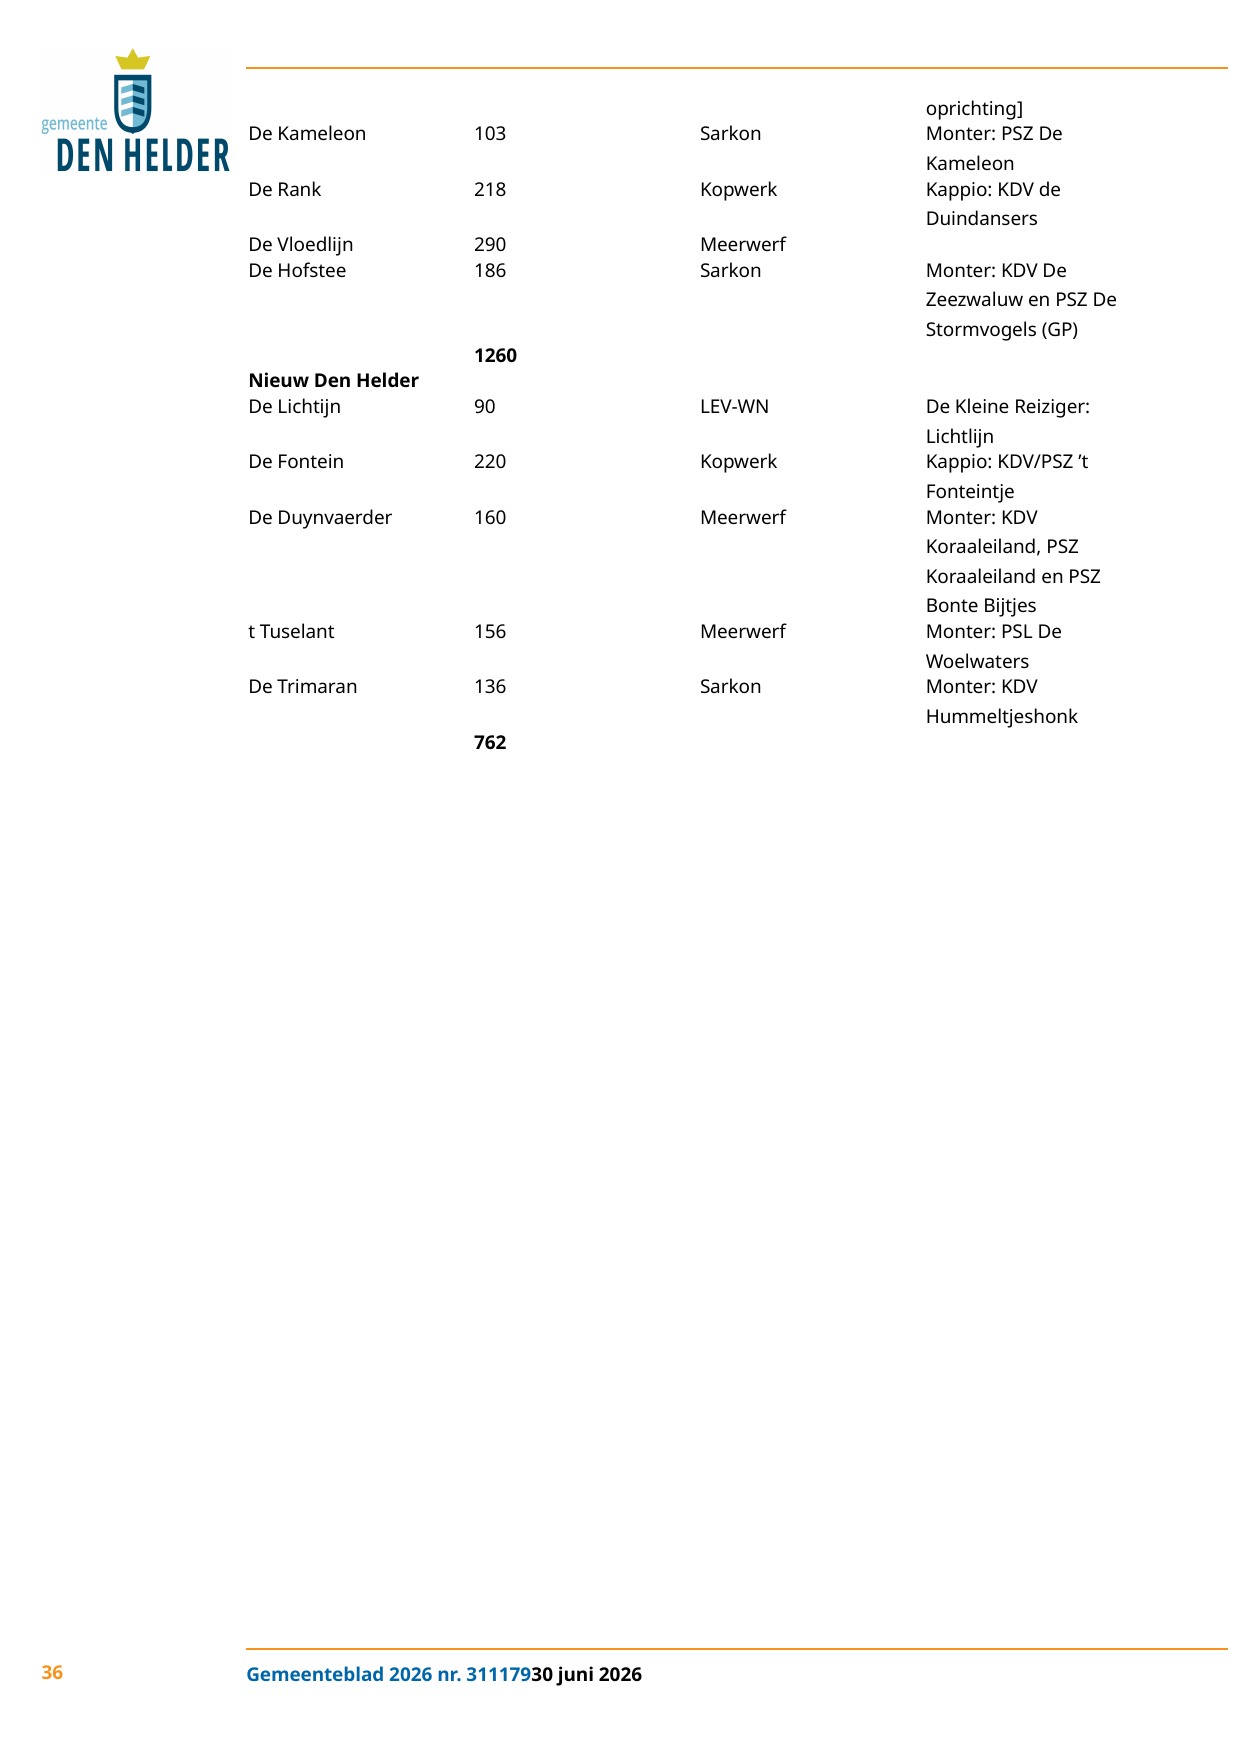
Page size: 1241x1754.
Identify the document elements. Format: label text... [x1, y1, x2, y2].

table_cell 762 [474, 729, 700, 755]
table_cell [700, 755, 926, 780]
table_cell [474, 368, 700, 393]
table_cell Monter: KDV De Zeezwaluw en PSZ De Stormvogels (GP) [926, 257, 1152, 342]
table_cell [474, 755, 700, 780]
table_cell LEV-WN [700, 393, 926, 448]
table_cell 290 [474, 231, 700, 257]
picture [130, 157, 135, 172]
table_cell [248, 342, 474, 367]
table_cell [700, 95, 926, 121]
table_cell [474, 95, 700, 121]
table_cell 186 [474, 257, 700, 342]
table_cell De Duynvaerder [248, 504, 474, 618]
table_cell [248, 729, 474, 755]
table_cell 136 [474, 674, 700, 729]
table_cell Monter: KDV Hummeltjeshonk [926, 674, 1152, 729]
table_cell Nieuw Den Helder [248, 368, 474, 393]
table_cell Kopwerk [700, 449, 926, 504]
table_cell De Hofstee [248, 257, 474, 342]
table_cell Kappio: KDV/PSZ ’t Fonteintje [926, 449, 1152, 504]
table_cell De Kameleon [248, 121, 474, 176]
table_cell 1260 [474, 342, 700, 367]
table_cell [248, 95, 474, 121]
table_cell t Tuselant [248, 618, 474, 674]
table_cell Monter: KDV Koraaleiland, PSZ Koraaleiland en PSZ Bonte Bijtjes [926, 504, 1152, 618]
table_cell De Fontein [248, 449, 474, 504]
table_cell [700, 368, 926, 393]
table_cell [926, 342, 1152, 367]
table_cell [248, 755, 474, 780]
table_cell Meerwerf [700, 504, 926, 618]
table_cell De Kleine Reiziger: Lichtlijn [926, 393, 1152, 448]
picture [220, 160, 224, 172]
table_cell 103 [474, 121, 700, 176]
table_cell De Trimaran [248, 674, 474, 729]
table_cell [926, 231, 1152, 257]
table_cell oprichting] [926, 95, 1152, 121]
table_cell [926, 368, 1152, 393]
table_cell 160 [474, 504, 700, 618]
table_cell Meerwerf [700, 618, 926, 674]
picture [63, 144, 68, 165]
table_cell Meerwerf [700, 231, 926, 257]
table_cell [700, 342, 926, 367]
table_cell Sarkon [700, 257, 926, 342]
table_cell 218 [474, 176, 700, 231]
picture [100, 154, 106, 172]
table_cell [926, 755, 1152, 780]
table_cell Kopwerk [700, 176, 926, 231]
table_cell Monter: PSL De Woelwaters [926, 618, 1152, 674]
table_cell 90 [474, 393, 700, 448]
picture [41, 47, 231, 172]
table_cell Kappio: KDV de Duindansers [926, 176, 1152, 231]
table_cell De Lichtijn [248, 393, 474, 448]
table_cell 220 [474, 449, 700, 504]
table_cell 156 [474, 618, 700, 674]
picture [182, 144, 187, 165]
table_cell [700, 729, 926, 755]
table_cell Monter: PSZ De Kameleon [926, 121, 1152, 176]
table_cell Sarkon [700, 674, 926, 729]
table_cell Sarkon [700, 121, 926, 176]
table_cell [926, 729, 1152, 755]
table_cell De Vloedlijn [248, 231, 474, 257]
table_cell De Rank [248, 176, 474, 231]
